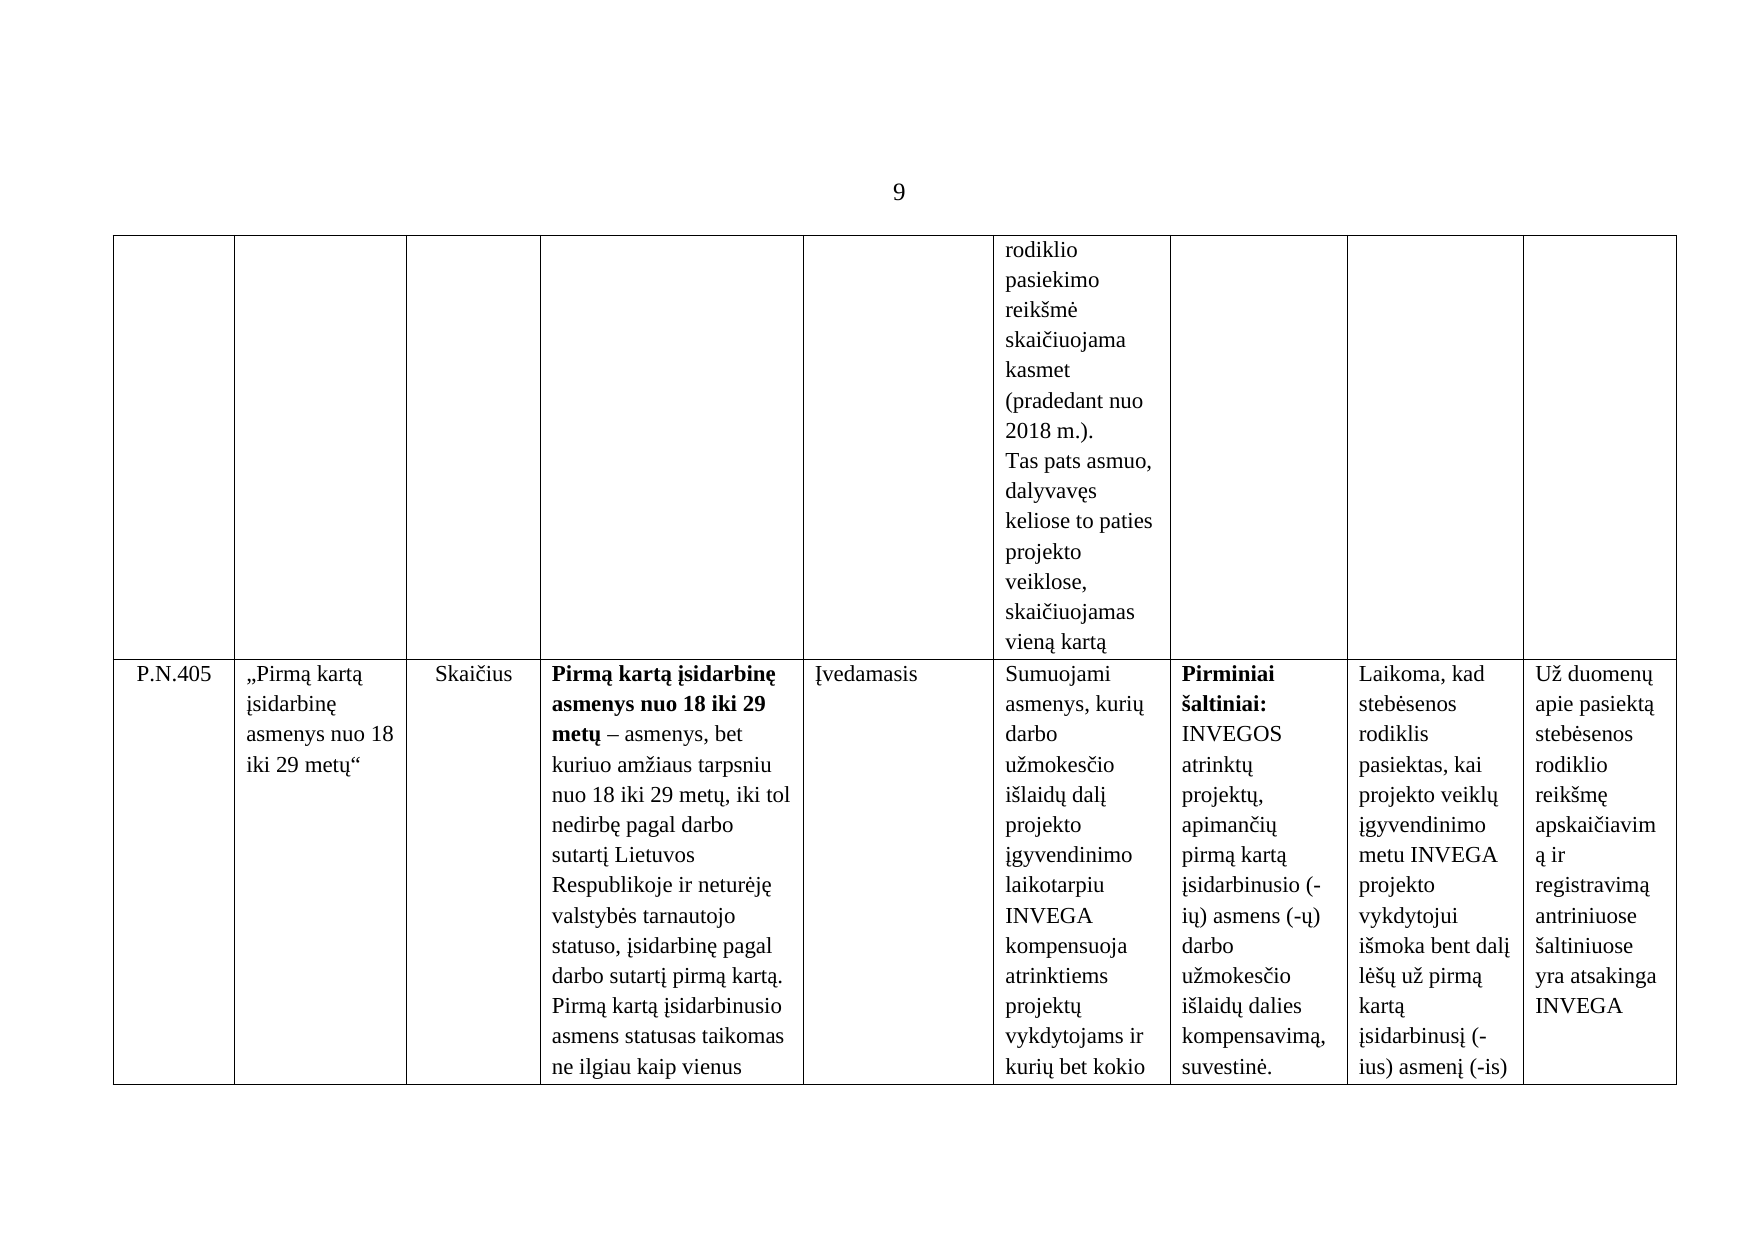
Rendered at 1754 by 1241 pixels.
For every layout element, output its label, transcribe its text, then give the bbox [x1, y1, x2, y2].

table_cell [804, 236, 993, 659]
table_cell [235, 236, 406, 659]
table_cell rodiklio pasiekimo reikšmė skaičiuojama kasmet (pradedant nuo 2018 m.). Tas pats asmuo, dalyvavęs keliose to paties projekto veiklose, skaičiuojamas vieną kartą [994, 236, 1170, 659]
table_cell Sumuojami asmenys, kurių darbo užmokesčio išlaidų dalį projekto įgyvendinimo laikotarpiu INVEGA kompensuoja atrinktiems projektų vykdytojams ir kurių bet kokio [994, 660, 1170, 1083]
table_cell [541, 236, 803, 659]
table_cell [1348, 236, 1523, 659]
table_cell Laikoma, kad stebėsenos rodiklis pasiektas, kai projekto veiklų įgyvendinimo metu INVEGA projekto vykdytojui išmoka bent dalį lėšų už pirmą kartą įsidarbinusį (-ius) asmenį (-is) [1348, 660, 1523, 1083]
table_cell „Pirmą kartą įsidarbinę asmenys nuo 18 iki 29 metų“ [235, 660, 406, 1083]
table_cell Skaičius [407, 660, 540, 1083]
table_cell [1171, 236, 1347, 659]
table_cell Pirminiai šaltiniai: INVEGOS atrinktų projektų, apimančių pirmą kartą įsidarbinusio (-ių) asmens (-ų) darbo užmokesčio išlaidų dalies kompensavimą, suvestinė. [1171, 660, 1347, 1083]
table_cell [1677, 235, 1689, 659]
table_cell Už duomenų apie pasiektą stebėsenos rodiklio reikšmę apskaičiavimą ir registravimą antriniuose šaltiniuose yra atsakinga INVEGA [1524, 660, 1676, 1083]
table_cell P.N.405 [114, 660, 234, 1083]
table_cell Pirmą kartą įsidarbinę asmenys nuo 18 iki 29 metų – asmenys, bet kuriuo amžiaus tarpsniu nuo 18 iki 29 metų, iki tol nedirbę pagal darbo sutartį Lietuvos Respublikoje ir neturėję valstybės tarnautojo statuso, įsidarbinę pagal darbo sutartį pirmą kartą. Pirmą kartą įsidarbinusio asmens statusas taikomas ne ilgiau kaip vienus [541, 660, 803, 1083]
table_cell [1524, 236, 1676, 659]
table_cell [114, 236, 234, 659]
table_cell [1677, 659, 1689, 1083]
table_cell Įvedamasis [804, 660, 993, 1083]
table_cell [407, 236, 540, 659]
